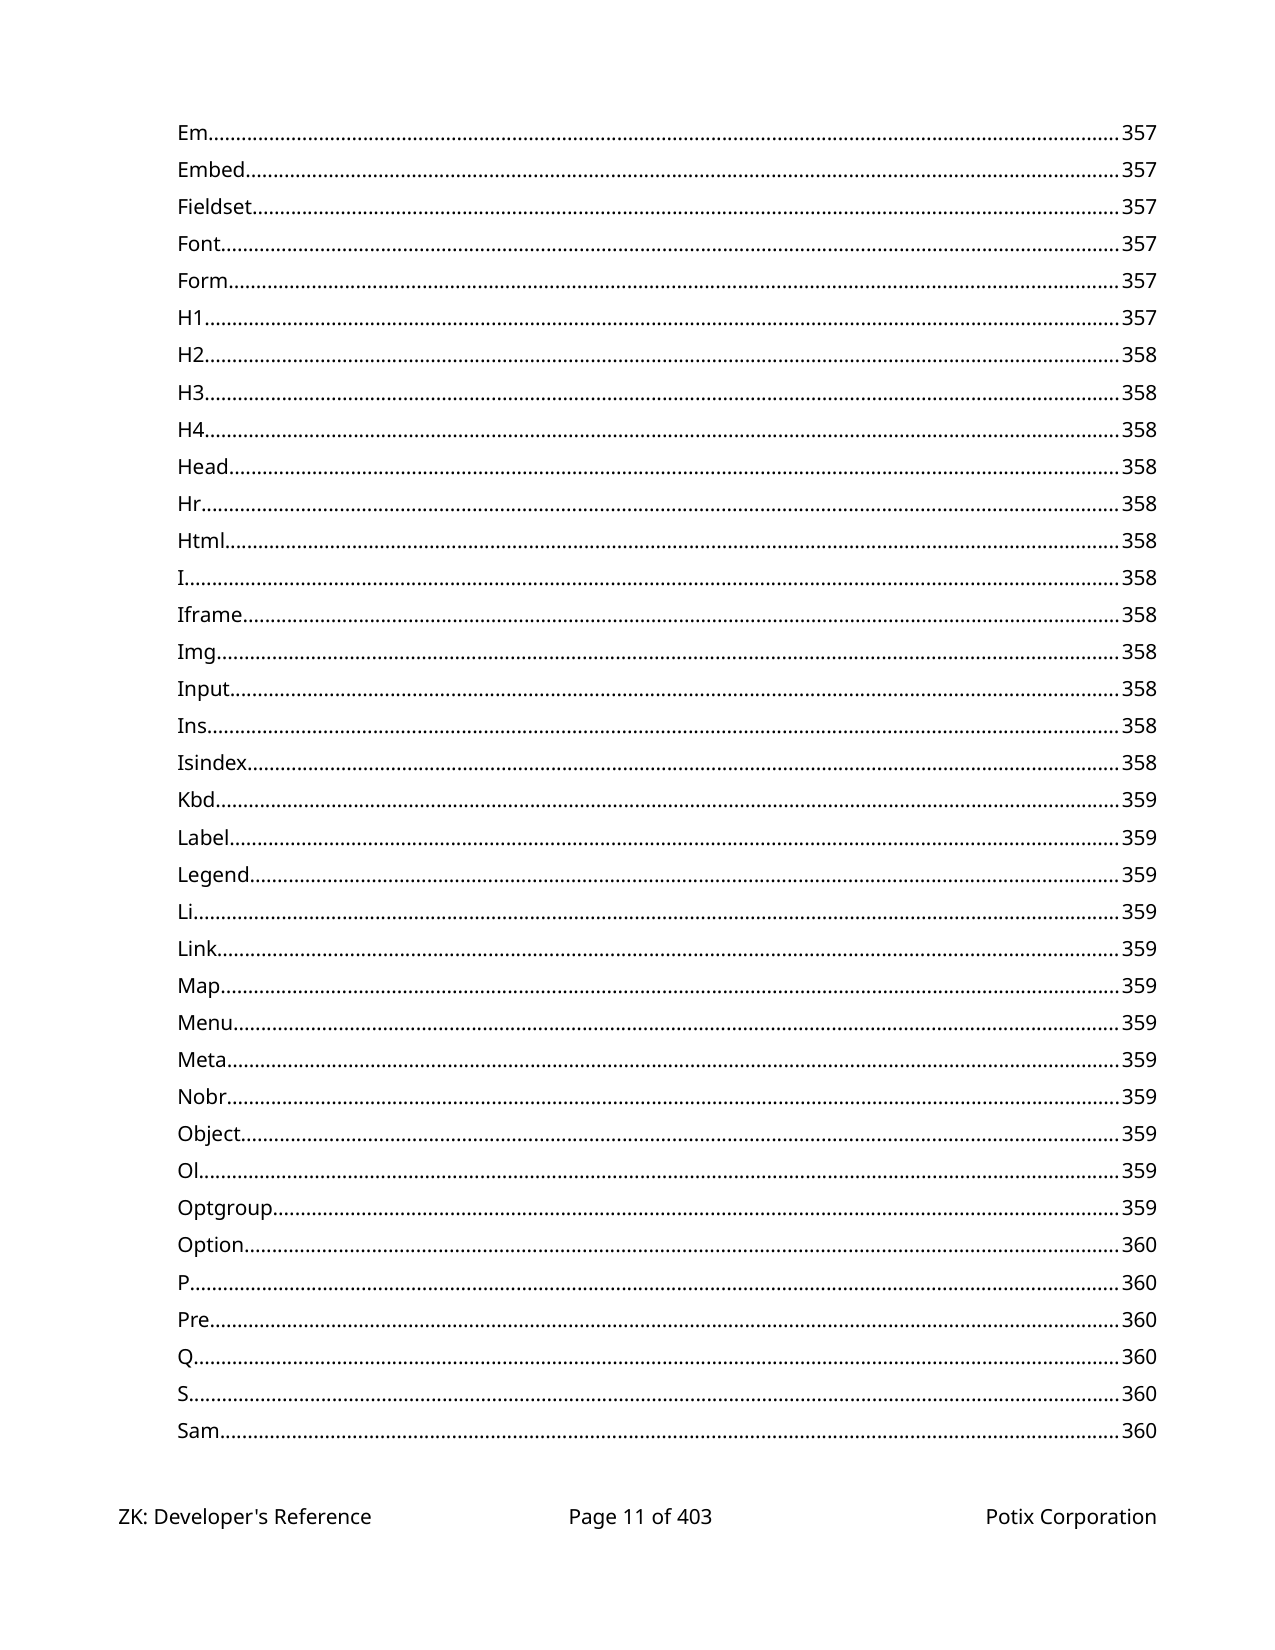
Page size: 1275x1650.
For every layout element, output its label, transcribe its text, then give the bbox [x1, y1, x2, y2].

text Font 357 [177, 229, 1157, 258]
text P 360 [177, 1268, 1157, 1296]
text Isindex 358 [177, 748, 1157, 777]
text H4 358 [177, 415, 1157, 443]
text Map 359 [177, 971, 1157, 999]
text Optgroup 359 [177, 1193, 1157, 1222]
text Sam 360 [177, 1416, 1157, 1444]
text Em 357 [177, 118, 1157, 146]
text Hr 358 [177, 489, 1157, 517]
text H3 358 [177, 378, 1157, 406]
text Li 359 [177, 897, 1157, 925]
text Html 358 [177, 526, 1157, 554]
text Form 357 [177, 266, 1157, 295]
text S 360 [177, 1379, 1157, 1407]
text Input 358 [177, 674, 1157, 703]
text H2 358 [177, 341, 1157, 369]
text I 358 [177, 563, 1157, 591]
text Ol 359 [177, 1156, 1157, 1185]
text Option 360 [177, 1231, 1157, 1259]
text Ins 358 [177, 711, 1157, 740]
text Legend 359 [177, 860, 1157, 888]
text Meta 359 [177, 1045, 1157, 1073]
text Object 359 [177, 1119, 1157, 1148]
text Nobr 359 [177, 1082, 1157, 1111]
text Kbd 359 [177, 786, 1157, 814]
text Head 358 [177, 452, 1157, 480]
text H1 357 [177, 303, 1157, 332]
text Label 359 [177, 823, 1157, 851]
text Img 358 [177, 637, 1157, 666]
text Pre 360 [177, 1305, 1157, 1333]
text Embed 357 [177, 155, 1157, 183]
text Link 359 [177, 934, 1157, 962]
text Menu 359 [177, 1008, 1157, 1036]
text Q 360 [177, 1342, 1157, 1370]
text Fieldset 357 [177, 192, 1157, 221]
text Iframe 358 [177, 600, 1157, 628]
